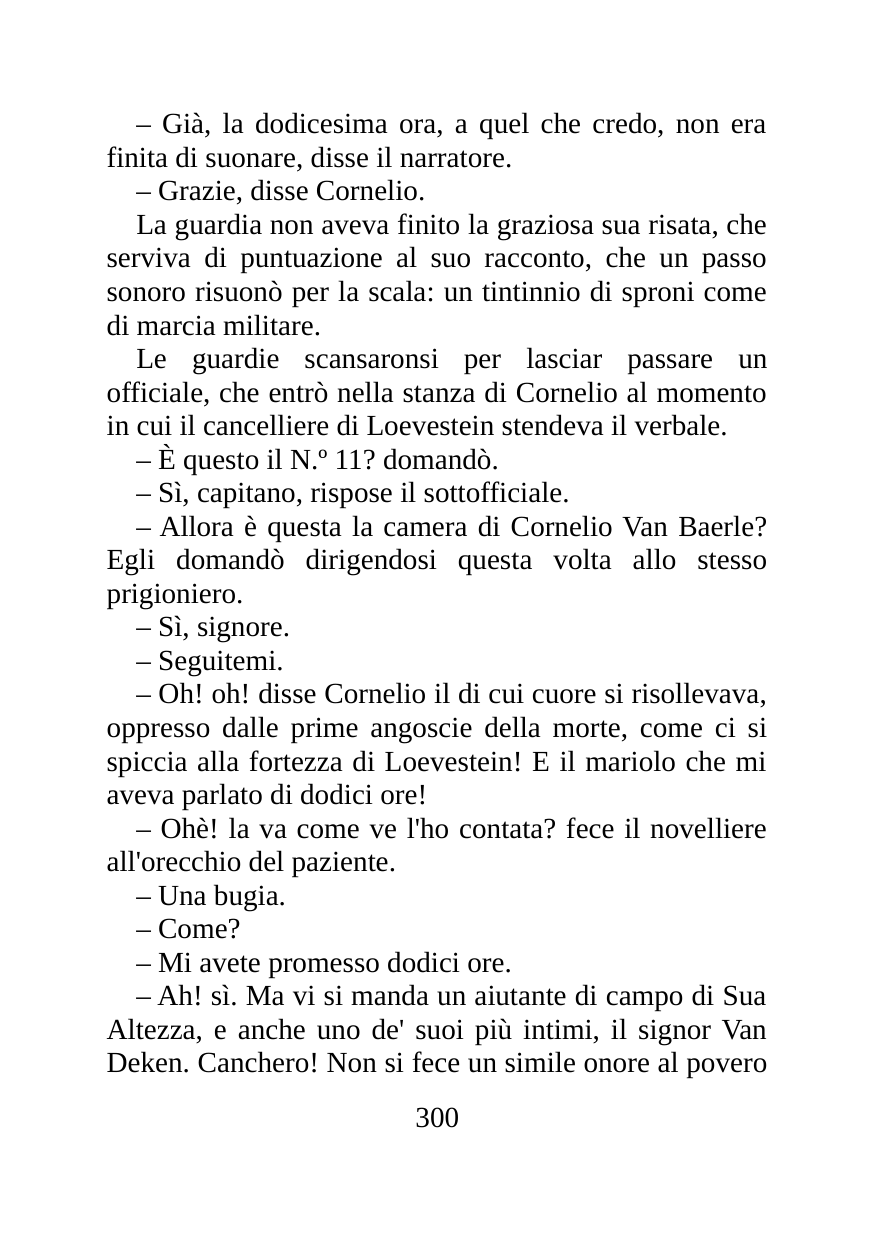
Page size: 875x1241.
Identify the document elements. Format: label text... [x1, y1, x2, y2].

text ‒ È questo il N.º 11? domandò. [106, 442, 768, 475]
text ‒ Allora è questa la camera di Cornelio Van Baerle? Egli domandò dirigendosi questa volta allo stesso prigioniero. [106, 509, 768, 609]
text Le guardie scansaronsi per lasciar passare un officiale, che entrò nella stanza di Cornelio al momento in cui il cancelliere di Loevestein stendeva il verbale. [106, 341, 768, 442]
text ‒ Una bugia. [106, 878, 768, 911]
text ‒ Oh! oh! disse Cornelio il di cui cuore si risollevava, oppresso dalle prime angoscie della morte, come ci si spiccia alla fortezza di Loevestein! E il mariolo che mi aveva parlato di dodici ore! [106, 677, 768, 811]
text ‒ Grazie, disse Cornelio. [106, 173, 768, 207]
text ‒ Mi avete promesso dodici ore. [106, 945, 768, 978]
text ‒ Sì, capitano, rispose il sottofficiale. [106, 475, 768, 509]
text ‒ Seguitemi. [106, 643, 768, 677]
text ‒ Già, la dodicesima ora, a quel che credo, non era finita di suonare, disse il narratore. [106, 106, 768, 173]
text ‒ Sì, signore. [106, 609, 768, 643]
text ‒ Ohè! la va come ve l'ho contata? fece il novelliere all'orecchio del paziente. [106, 811, 768, 878]
text ‒ Come? [106, 911, 768, 945]
text ‒ Ah! sì. Ma vi si manda un aiutante di campo di Sua Altezza, e anche uno de' suoi più intimi, il signor Van Deken. Canchero! Non si fece un simile onore al povero [106, 978, 768, 1079]
text La guardia non aveva finito la graziosa sua risata, che serviva di puntuazione al suo racconto, che un passo sonoro risuonò per la scala: un tintinnio di sproni come di marcia militare. [106, 207, 768, 341]
